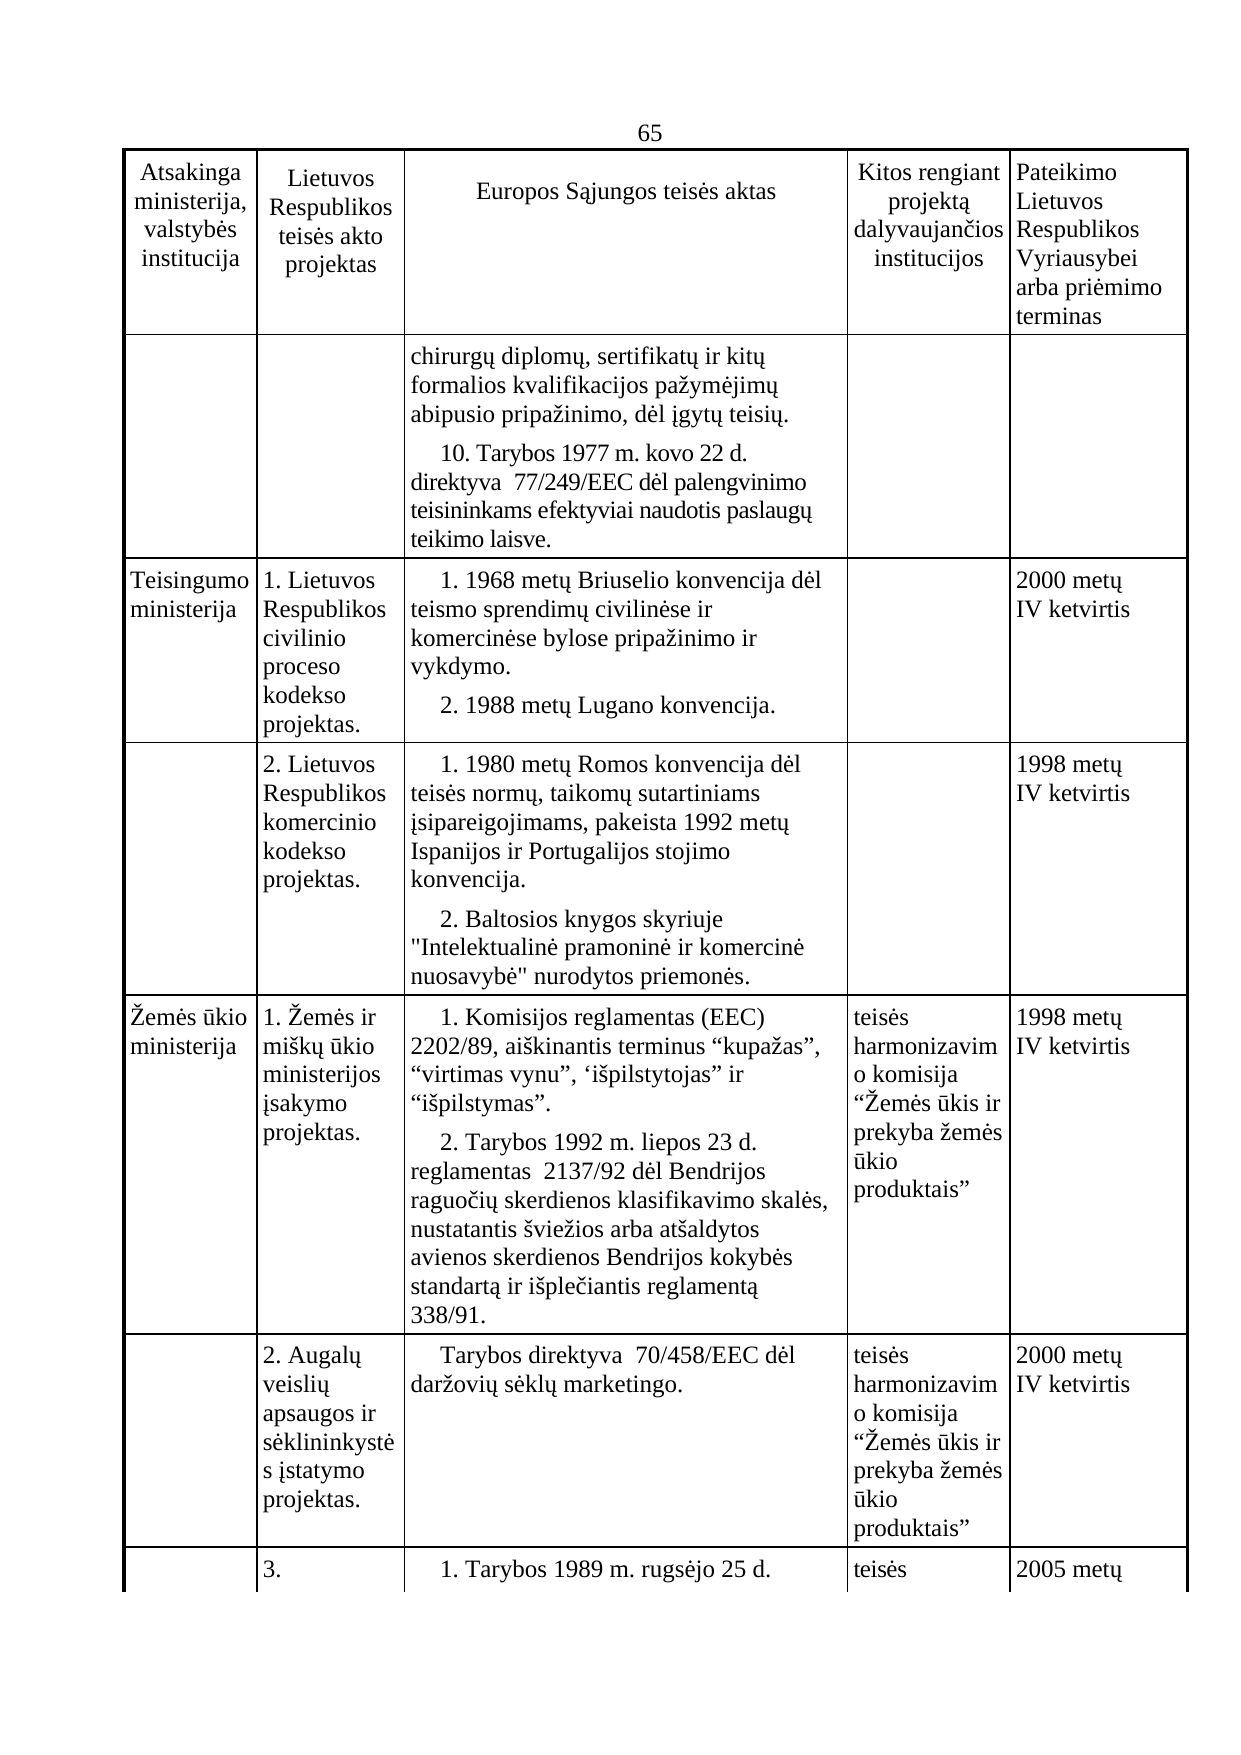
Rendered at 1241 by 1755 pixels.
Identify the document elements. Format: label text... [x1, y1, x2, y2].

table_cell teisės [848, 1548, 1009, 1592]
table_cell 1998 metų IV ketvirtis [1011, 743, 1186, 994]
table_cell [126, 743, 256, 994]
table_header Pateikimo Lietuvos Respublikos Vyriausybei arba priėmimo terminas [1011, 151, 1186, 334]
table_cell [848, 559, 1009, 742]
table_cell [258, 335, 404, 557]
table_cell 1. Komisijos reglamentas (EEC) 2202/89, aiškinantis terminus “kupažas”, “virtimas vynu”, ‘išpilstytojas” ir “išpilstymas”. 2. Tarybos 1992 m. liepos 23 d. reglamentas 2137/92 dėl Bendrijos raguočių skerdienos klasifikavimo skalės, nustatantis šviežios arba atšaldytos avienos skerdienos Bendrijos kokybės standartą ir išplečiantis reglamentą 338/91. [405, 996, 847, 1333]
table_cell 2. Lietuvos Respublikos komercinio kodekso projektas. [258, 743, 404, 994]
table_cell Tarybos direktyva 70/458/EEC dėl daržovių sėklų marketingo. [405, 1335, 847, 1546]
table_cell [126, 335, 256, 557]
table_cell [126, 1335, 256, 1546]
table_header Kitos rengiant projektą dalyvaujančios institucijos [848, 151, 1009, 334]
table_cell 1998 metų IV ketvirtis [1011, 996, 1186, 1333]
table_cell 2000 metų IV ketvirtis [1011, 559, 1186, 742]
table_cell 1. 1968 metų Briuselio konvencija dėl teismo sprendimų civilinėse ir komercinėse bylose pripažinimo ir vykdymo. 2. 1988 metų Lugano konvencija. [405, 559, 847, 742]
table_cell 1. 1980 metų Romos konvencija dėl teisės normų, taikomų sutartiniams įsipareigojimams, pakeista 1992 metų Ispanijos ir Portugalijos stojimo konvencija. 2. Baltosios knygos skyriuje "Intelektualinė pramoninė ir komercinė nuosavybė" nurodytos priemonės. [405, 743, 847, 994]
table_header Atsakinga ministerija, valstybės institucija [126, 151, 256, 334]
table_cell 1. Tarybos 1989 m. rugsėjo 25 d. [405, 1548, 847, 1592]
table_cell 2. Augalų veislių apsaugos ir sėklininkystės įstatymo projektas. [258, 1335, 404, 1546]
table_cell teisės harmonizavimo komisija “Žemės ūkis ir prekyba žemės ūkio produktais” [848, 1335, 1009, 1546]
table_cell 1. Žemės ir miškų ūkio ministerijos įsakymo projektas. [258, 996, 404, 1333]
table_cell 1. Lietuvos Respublikos civilinio proceso kodekso projektas. [258, 559, 404, 742]
table_cell chirurgų diplomų, sertifikatų ir kitų formalios kvalifikacijos pažymėjimų abipusio pripažinimo, dėl įgytų teisių. 10. Tarybos 1977 m. kovo 22 d. direktyva 77/249/EEC dėl palengvinimo teisininkams efektyviai naudotis paslaugų teikimo laisve. [405, 335, 847, 557]
table_header Lietuvos Respublikos teisės akto projektas [258, 151, 404, 334]
table_cell Žemės ūkio ministerija [126, 996, 256, 1333]
table_cell [126, 1548, 256, 1592]
table_cell 3. [258, 1548, 404, 1592]
table_cell [848, 743, 1009, 994]
table_header Europos Sąjungos teisės aktas [405, 151, 847, 334]
table_cell [1011, 335, 1186, 557]
table_cell 2000 metų IV ketvirtis [1011, 1335, 1186, 1546]
table_cell teisės harmonizavimo komisija “Žemės ūkis ir prekyba žemės ūkio produktais” [848, 996, 1009, 1333]
table_cell 2005 metų [1011, 1548, 1186, 1592]
table_cell Teisingumo ministerija [126, 559, 256, 742]
table_cell [848, 335, 1009, 557]
